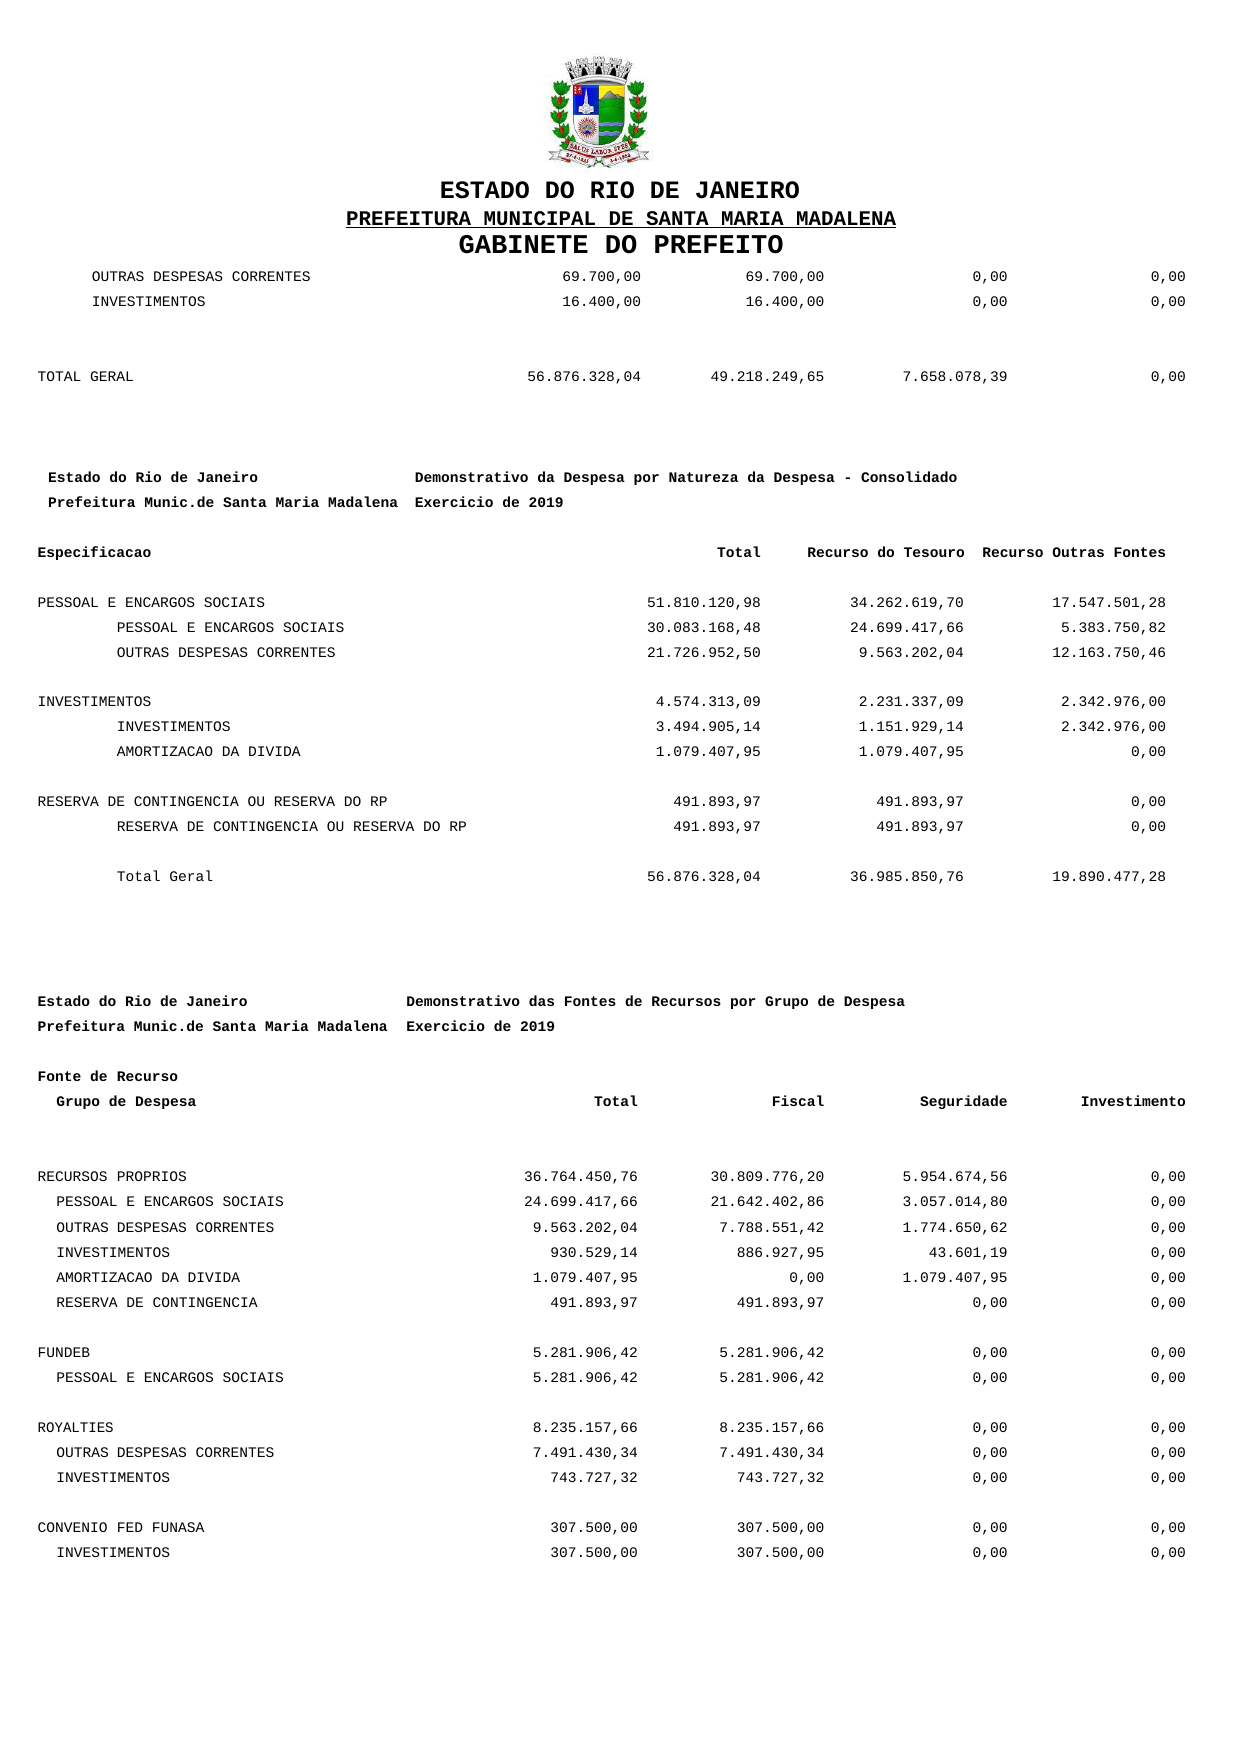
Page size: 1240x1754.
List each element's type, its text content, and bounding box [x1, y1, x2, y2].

table_cell DESPESAS CORRENTES [117, 1210, 402, 1235]
table_cell 1.151.929,14 [829, 710, 1023, 735]
table_cell [760, 1011, 829, 1036]
table_cell 51.810.120,98 [638, 561, 760, 610]
table_cell [760, 610, 829, 635]
table_cell Estado do Rio de Janeiro [38, 885, 402, 1011]
table_cell 9.563.202,04 [829, 635, 1023, 660]
table_cell [402, 1036, 637, 1086]
table_cell [402, 635, 637, 660]
table_cell 491.893,97 [638, 810, 760, 835]
table_cell OUTRAS [38, 1435, 117, 1460]
table_cell [38, 710, 117, 735]
table_cell [638, 1260, 760, 1285]
table_cell 36.764.450,76 [402, 1111, 637, 1185]
table_cell [38, 635, 117, 660]
table_cell 30.809.776,20 [638, 1111, 829, 1185]
table_cell Investimento [1023, 1086, 1185, 1111]
table_header Estado do Rio de Janeiro [38, 469, 402, 485]
table_cell [760, 735, 829, 760]
table_cell [638, 485, 760, 510]
table_cell Total [638, 510, 760, 561]
table_cell RESERVA DE CONTINGENCIA OU RESERVA DO RP [117, 810, 637, 835]
table_cell 307.500,00 [638, 1485, 829, 1535]
table_cell [638, 1036, 760, 1086]
table_cell Recurso do Tesouro Recurso Outras Fontes [760, 510, 1185, 561]
table_cell 16.400,00 [669, 285, 856, 310]
table_cell [402, 735, 637, 760]
table_cell Prefeitura Munic.de Santa Maria Madalena [38, 485, 402, 510]
table_cell 0,00 [1023, 1111, 1185, 1185]
table_cell Fiscal [760, 1086, 829, 1111]
table_cell 886.927,95 [638, 1235, 829, 1260]
table_cell PESSOAL E ENCARGOS SOCIAIS [38, 1360, 402, 1385]
table_cell 0,00 [1075, 310, 1185, 385]
table_cell 0,00 [1023, 1285, 1185, 1310]
table_cell AMORTIZACAO DA DIVIDA [38, 1260, 402, 1285]
table_cell [117, 1310, 402, 1360]
table_cell 0,00 [1023, 1535, 1185, 1560]
table_header Demonstrativo da Despesa por Natureza da Despesa - Consolidado [402, 469, 1023, 485]
table_cell RESERVA DE CONTINGENCIA OU RESERVA DO RP [38, 760, 402, 810]
table_cell 0,00 [1023, 1360, 1185, 1385]
table_cell [402, 835, 637, 885]
table_cell 43.601,19 [829, 1235, 1023, 1260]
table_cell 3.057.014,80 [829, 1185, 1023, 1210]
table_cell 1.079.407,95 [829, 1260, 1023, 1285]
table_cell [760, 760, 829, 810]
table_cell OUTRAS [38, 1210, 117, 1235]
table_cell 9.563.202,04 [402, 1210, 637, 1235]
table_cell 307.500,00 [638, 1535, 829, 1560]
table_cell 930.529,14 [402, 1235, 637, 1260]
table_cell 5.281.906,42 [402, 1310, 637, 1360]
table_cell 0,00 [1023, 1310, 1185, 1360]
table_cell Recurso [117, 1036, 402, 1086]
table_cell 0,00 [829, 1535, 1023, 1560]
table_cell 0,00 [829, 1360, 1023, 1385]
table_cell 8.235.157,66 [402, 1385, 637, 1435]
table_cell Grupo de Despesa [38, 1086, 402, 1111]
table_cell 30.083.168,48 [638, 610, 760, 635]
table_cell [760, 810, 829, 835]
table_cell Exercicio de 2019 [402, 485, 637, 510]
table_cell 21.642.402,86 [638, 1185, 829, 1210]
table_cell [760, 635, 829, 660]
table_cell 7.491.430,34 [402, 1435, 637, 1460]
table_cell Prefeitura Munic.de Santa Maria Madalena [38, 1011, 402, 1036]
table_cell 307.500,00 [402, 1485, 637, 1535]
table_cell 0,00 [829, 1435, 1023, 1460]
table_cell [760, 710, 829, 735]
table_cell 49.218.249,65 [669, 310, 856, 385]
table_cell Demonstrativo das Fontes de Recursos por Grupo de Despesa [402, 885, 1023, 1011]
table_cell AMORTIZACAO DA DIVIDA [117, 735, 402, 760]
table_cell [402, 610, 637, 635]
table_cell [760, 485, 829, 510]
table_cell 7.788.551,42 [638, 1210, 829, 1235]
table_cell 0,00 [1023, 1460, 1185, 1485]
table_cell 0,00 [829, 1385, 1023, 1435]
table_cell 743.727,32 [402, 1460, 637, 1485]
table_cell 0,00 [1023, 1260, 1185, 1285]
table_cell [1023, 485, 1185, 510]
table_cell INVESTIMENTOS [38, 1460, 402, 1485]
table_cell [1023, 885, 1185, 1011]
table_cell INVESTIMENTOS [38, 1535, 402, 1560]
table_cell PESSOAL E ENCARGOS SOCIAIS [38, 1185, 402, 1210]
table_cell 0,00 [1023, 1210, 1185, 1235]
table_cell 491.893,97 [829, 810, 1023, 835]
table_header 69.700,00 [669, 269, 856, 285]
table_cell PROPRIOS [117, 1111, 402, 1185]
table_cell INVESTIMENTOS [38, 660, 402, 710]
table_cell [38, 610, 117, 635]
table_cell 491.893,97 [638, 1285, 829, 1310]
table_cell Seguridade [829, 1086, 1023, 1111]
table_cell [402, 710, 637, 735]
table_cell 56.876.328,04 [415, 310, 669, 385]
table_cell PESSOAL E ENCARGOS SOCIAIS [38, 561, 402, 610]
table_cell 4.574.313,09 [638, 660, 760, 710]
table_cell 2.342.976,00 [1023, 660, 1185, 710]
table_cell [760, 660, 829, 710]
table_cell Fonte de [38, 1036, 117, 1086]
table_cell 19.890.477,28 [1023, 835, 1185, 885]
table_cell 491.893,97 [402, 1285, 637, 1310]
table_header 0,00 [856, 269, 1075, 285]
table_cell 24.699.417,66 [829, 610, 1023, 635]
table_cell ROYALTIES [38, 1385, 117, 1435]
table_cell 17.547.501,28 [1023, 561, 1185, 610]
table_cell DESPESAS CORRENTES [117, 1435, 402, 1460]
table_cell [38, 810, 117, 835]
table_cell [402, 561, 637, 610]
table_cell 1.079.407,95 [829, 735, 1023, 760]
table_cell 0,00 [1023, 1185, 1185, 1210]
table_cell Exercicio de 2019 [402, 1011, 637, 1036]
table_cell INVESTIMENTOS [38, 1235, 402, 1260]
table_cell PESSOAL E ENCARGOS SOCIAIS [117, 610, 402, 635]
table_header 0,00 [1075, 269, 1185, 285]
table_cell [402, 510, 637, 561]
table_cell 0,00 [829, 1310, 1023, 1360]
table_cell 3.494.905,14 [638, 710, 760, 735]
table_cell [760, 561, 829, 610]
table_cell INVESTIMENTOS [38, 285, 414, 310]
table_cell [829, 1011, 1023, 1036]
table_cell 491.893,97 [829, 760, 1023, 810]
table_cell 0,00 [1023, 1435, 1185, 1460]
table_cell FED FUNASA [117, 1485, 402, 1535]
table_cell 0,00 [1023, 1235, 1185, 1260]
table_cell 2.231.337,09 [829, 660, 1023, 710]
table_cell 0,00 [1075, 285, 1185, 310]
table_cell 7.658.078,39 [856, 310, 1075, 385]
table_cell [38, 835, 117, 885]
table_cell 7.491.430,34 [638, 1435, 829, 1460]
table_cell [829, 1036, 1023, 1086]
table_cell OUTRAS DESPESAS CORRENTES [117, 635, 402, 660]
table_cell 0,00 [1023, 1385, 1185, 1435]
table_cell [1023, 1011, 1185, 1036]
table_cell 743.727,32 [638, 1460, 829, 1485]
table_cell 1.774.650,62 [829, 1210, 1023, 1235]
table_cell RECURSOS [38, 1111, 117, 1185]
table_header 69.700,00 [415, 269, 669, 285]
table_cell 24.699.417,66 [402, 1185, 637, 1210]
table_cell 0,00 [829, 1460, 1023, 1485]
table_cell 307.500,00 [402, 1535, 637, 1560]
table_header OUTRAS DESPESAS CORRENTES [38, 269, 414, 285]
table_cell Especificacao [38, 510, 402, 561]
table_cell 34.262.619,70 [829, 561, 1023, 610]
table_cell 0,00 [1023, 735, 1185, 760]
table_cell [638, 1011, 760, 1036]
table_cell 56.876.328,04 [638, 835, 760, 885]
table_cell 0,00 [856, 285, 1075, 310]
table_cell 5.281.906,42 [638, 1310, 829, 1360]
table_cell 2.342.976,00 [1023, 710, 1185, 735]
table_cell [117, 1385, 402, 1435]
text PREFEITURA MUNICIPAL DE SANTA MARIA MADALENA [346, 206, 1185, 230]
table_cell [402, 660, 637, 710]
table_cell FUNDEB [38, 1310, 117, 1360]
table_cell [38, 735, 117, 760]
table_cell [1023, 1036, 1185, 1086]
table_cell 5.281.906,42 [638, 1360, 829, 1385]
table_cell 491.893,97 [638, 760, 760, 810]
table_cell 0,00 [829, 1285, 1023, 1310]
table_cell 0,00 [760, 1260, 829, 1285]
table_cell RESERVA DE CONTINGENCIA [38, 1285, 402, 1310]
table_cell [829, 485, 1023, 510]
text GABINETE DO PREFEITO [458, 230, 1185, 260]
table_cell [760, 1036, 829, 1086]
table_cell 0,00 [1023, 760, 1185, 810]
table_cell 8.235.157,66 [638, 1385, 829, 1435]
table_cell [402, 760, 637, 810]
table_cell 1.079.407,95 [402, 1260, 637, 1285]
text ESTADO DO RIO DE JANEIRO [439, 178, 1185, 206]
table_cell 12.163.750,46 [1023, 635, 1185, 660]
table_cell 5.281.906,42 [402, 1360, 637, 1385]
table_cell [760, 835, 829, 885]
table_cell 5.954.674,56 [829, 1111, 1023, 1185]
table_cell 0,00 [1023, 1485, 1185, 1535]
table_cell Total Geral [117, 835, 402, 885]
table_cell 5.383.750,82 [1023, 610, 1185, 635]
table_cell [638, 1086, 760, 1111]
table_cell 0,00 [829, 1485, 1023, 1535]
table_cell 21.726.952,50 [638, 635, 760, 660]
table_cell 16.400,00 [415, 285, 669, 310]
table_cell INVESTIMENTOS [117, 710, 402, 735]
table_header [1023, 469, 1185, 485]
table_cell Total [402, 1086, 637, 1111]
table_cell 1.079.407,95 [638, 735, 760, 760]
table_cell TOTAL GERAL [38, 310, 414, 385]
table_cell CONVENIO [38, 1485, 117, 1535]
table_cell 36.985.850,76 [829, 835, 1023, 885]
table_cell 0,00 [1023, 810, 1185, 835]
